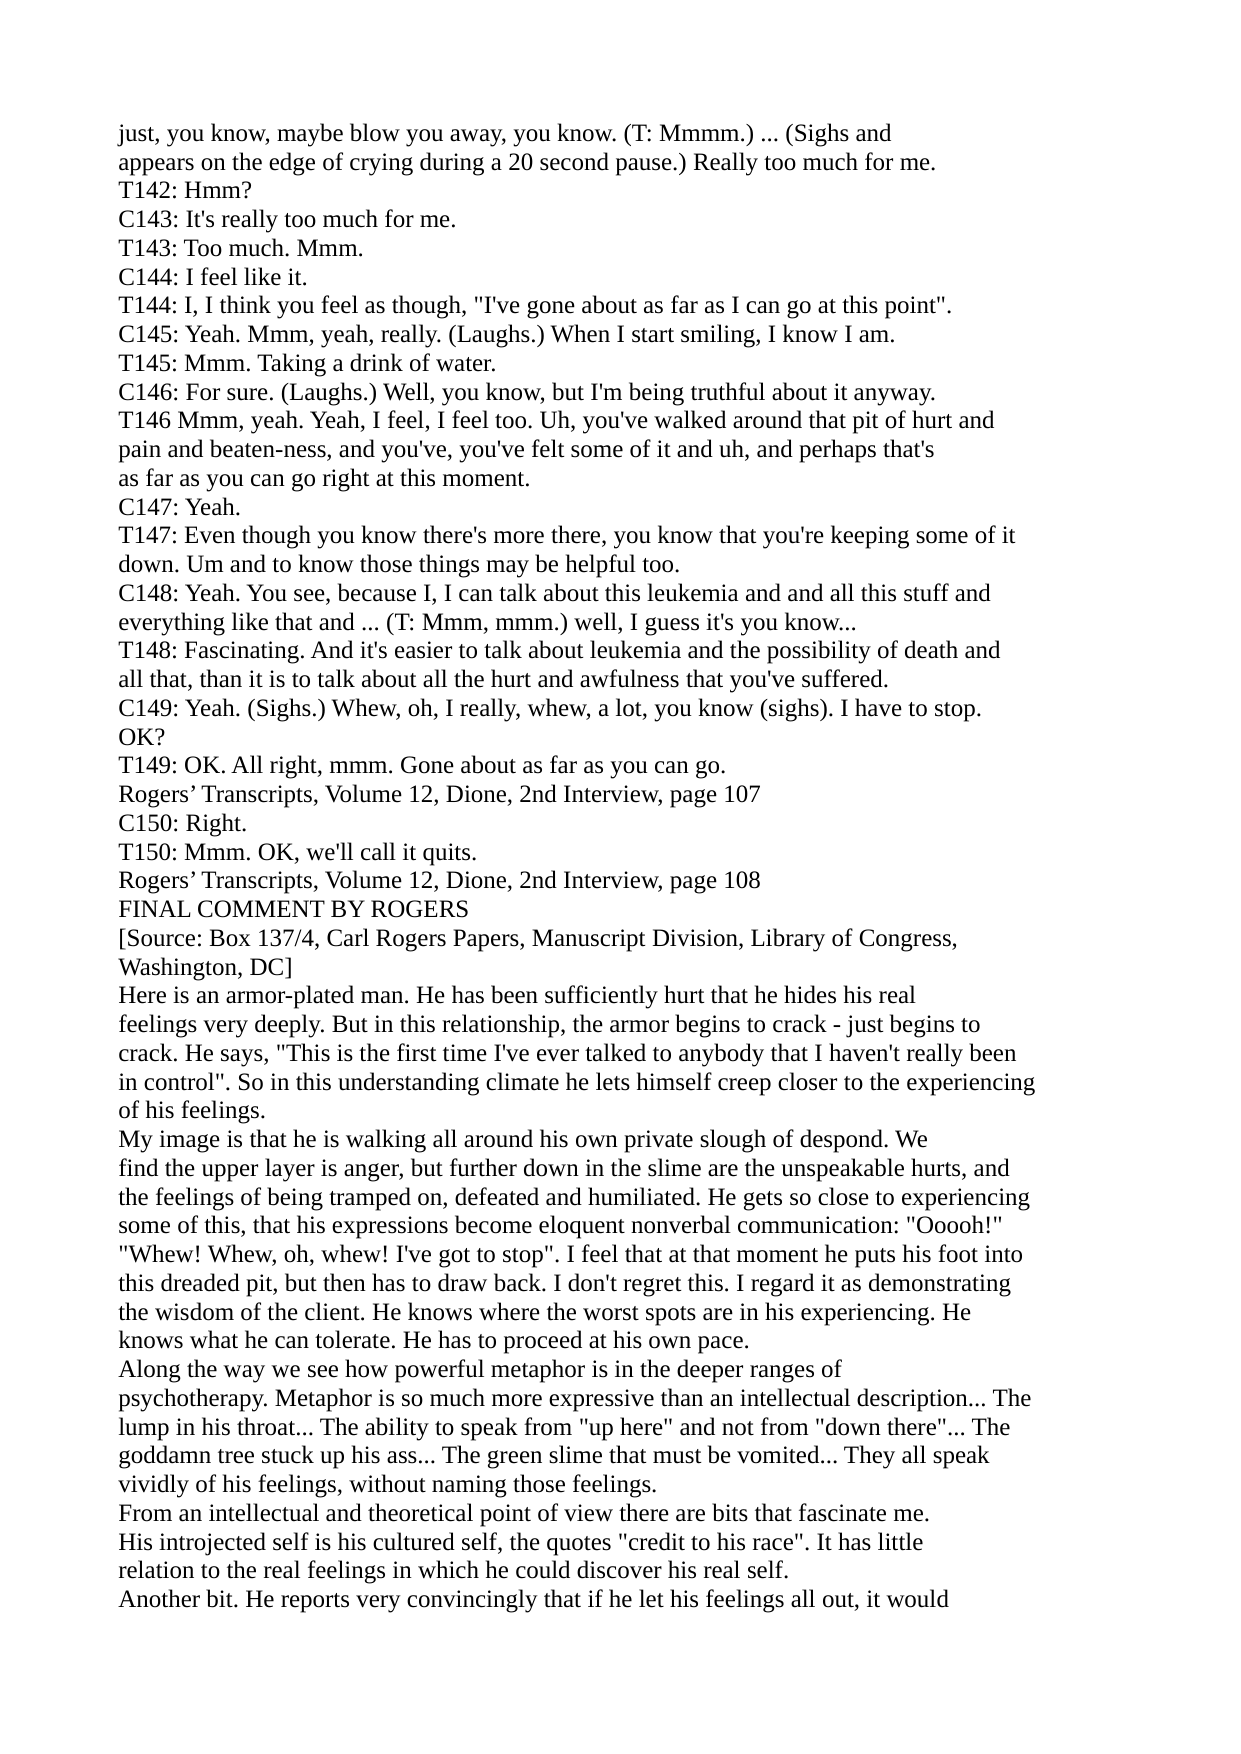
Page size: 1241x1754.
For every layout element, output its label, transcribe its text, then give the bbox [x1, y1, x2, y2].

text C148: Yeah. You see, because I, I can talk about this leukemia and and all this stuff and [118, 578, 1122, 607]
text down. Um and to know those things may be helpful too. [118, 549, 1122, 578]
text the feelings of being tramped on, defeated and humiliated. He gets so close to experiencing [118, 1182, 1122, 1211]
text C145: Yeah. Mmm, yeah, really. (Laughs.) When I start smiling, I know I am. [118, 319, 1122, 348]
text T142: Hmm? [118, 176, 1122, 204]
text C144: I feel like it. [118, 262, 1122, 291]
text T147: Even though you know there's more there, you know that you're keeping some of it [118, 521, 1122, 549]
text find the upper layer is anger, but further down in the slime are the unspeakable hurts, and [118, 1153, 1122, 1182]
text Here is an armor-plated man. He has been sufficiently hurt that he hides his real [118, 981, 1122, 1009]
text crack. He says, "This is the first time I've ever talked to anybody that I haven't really been [118, 1038, 1122, 1067]
text as far as you can go right at this moment. [118, 463, 1122, 492]
text knows what he can tolerate. He has to proceed at his own pace. [118, 1326, 1122, 1354]
text just, you know, maybe blow you away, you know. (T: Mmmm.) ... (Sighs and [118, 118, 1122, 147]
text T146 Mmm, yeah. Yeah, I feel, I feel too. Uh, you've walked around that pit of hurt and [118, 406, 1122, 434]
text Another bit. He reports very convincingly that if he let his feelings all out, it would [118, 1584, 1122, 1613]
text vividly of his feelings, without naming those feelings. [118, 1469, 1122, 1498]
text all that, than it is to talk about all the hurt and awfulness that you've suffered. [118, 664, 1122, 693]
text Rogers’ Transcripts, Volume 12, Dione, 2nd Interview, page 108 [118, 866, 1122, 894]
text C147: Yeah. [118, 492, 1122, 521]
text C146: For sure. (Laughs.) Well, you know, but I'm being truthful about it anyway. [118, 377, 1122, 406]
text psychotherapy. Metaphor is so much more expressive than an intellectual description... The [118, 1383, 1122, 1412]
text some of this, that his expressions become eloquent nonverbal communication: "Ooooh!" [118, 1211, 1122, 1239]
text T144: I, I think you feel as though, "I've gone about as far as I can go at this point". [118, 291, 1122, 319]
text of his feelings. [118, 1096, 1122, 1124]
text the wisdom of the client. He knows where the worst spots are in his experiencing. He [118, 1297, 1122, 1326]
text My image is that he is walking all around his own private slough of despond. We [118, 1124, 1122, 1153]
text goddamn tree stuck up his ass... The green slime that must be vomited... They all speak [118, 1441, 1122, 1469]
text feelings very deeply. But in this relationship, the armor begins to crack - just begins to [118, 1009, 1122, 1038]
text Along the way we see how powerful metaphor is in the deeper ranges of [118, 1354, 1122, 1383]
text [Source: Box 137/4, Carl Rogers Papers, Manuscript Division, Library of Congress, [118, 923, 1122, 952]
text From an intellectual and theoretical point of view there are bits that fascinate me. [118, 1498, 1122, 1527]
text C143: It's really too much for me. [118, 204, 1122, 233]
text FINAL COMMENT BY ROGERS [118, 894, 1122, 923]
text C150: Right. [118, 808, 1122, 837]
text T148: Fascinating. And it's easier to talk about leukemia and the possibility of death and [118, 636, 1122, 664]
text T149: OK. All right, mmm. Gone about as far as you can go. [118, 751, 1122, 779]
text OK? [118, 722, 1122, 751]
text C149: Yeah. (Sighs.) Whew, oh, I really, whew, a lot, you know (sighs). I have to stop. [118, 693, 1122, 722]
text pain and beaten-ness, and you've, you've felt some of it and uh, and perhaps that's [118, 434, 1122, 463]
text T143: Too much. Mmm. [118, 233, 1122, 262]
text in control". So in this understanding climate he lets himself creep closer to the experiencing [118, 1067, 1122, 1096]
text this dreaded pit, but then has to draw back. I don't regret this. I regard it as demonstrating [118, 1268, 1122, 1297]
text Rogers’ Transcripts, Volume 12, Dione, 2nd Interview, page 107 [118, 779, 1122, 808]
text lump in his throat... The ability to speak from "up here" and not from "down there"... The [118, 1412, 1122, 1441]
text relation to the real feelings in which he could discover his real self. [118, 1556, 1122, 1584]
text T150: Mmm. OK, we'll call it quits. [118, 837, 1122, 866]
text T145: Mmm. Taking a drink of water. [118, 348, 1122, 377]
text "Whew! Whew, oh, whew! I've got to stop". I feel that at that moment he puts his foot into [118, 1239, 1122, 1268]
text everything like that and ... (T: Mmm, mmm.) well, I guess it's you know... [118, 607, 1122, 636]
text Washington, DC] [118, 952, 1122, 981]
text His introjected self is his cultured self, the quotes "credit to his race". It has little [118, 1527, 1122, 1556]
text appears on the edge of crying during a 20 second pause.) Really too much for me. [118, 147, 1122, 176]
